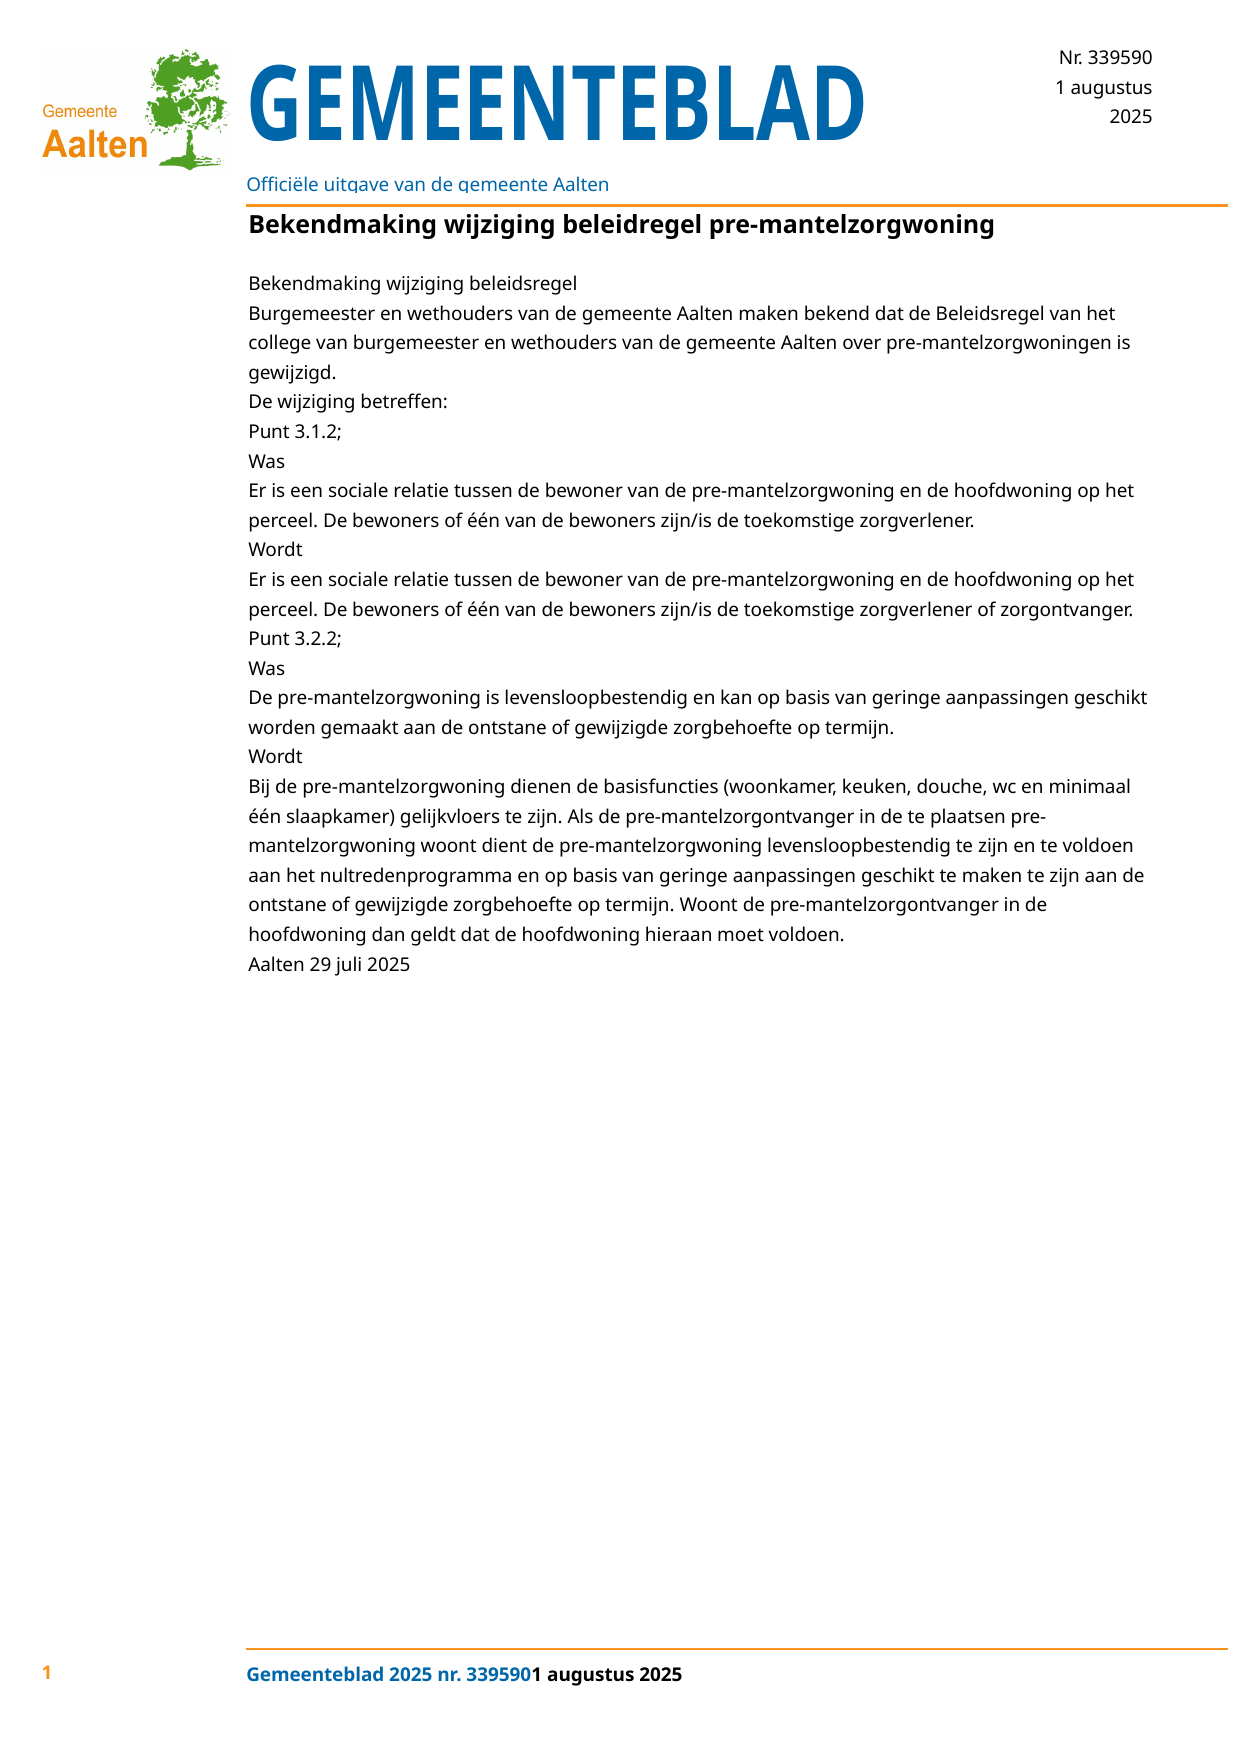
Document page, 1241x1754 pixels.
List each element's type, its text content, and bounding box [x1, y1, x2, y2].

text De pre-mantelzorgwoning is levensloopbestendig en kan op basis van geringe aanpassingen geschikt worden gemaakt aan de ontstane of gewijzigde zorgbehoefte op termijn. [248, 684, 1152, 740]
text Punt 3.2.2; [248, 625, 1152, 651]
text Burgemeester en wethouders van de gemeente Aalten maken bekend dat de Beleidsregel van het college van burgemeester en wethouders van de gemeente Aalten over pre-mantelzorgwoningen is gewijzigd. [248, 300, 1152, 385]
text Wordt [248, 537, 1152, 562]
text Er is een sociale relatie tussen de bewoner van de pre-mantelzorgwoning en de hoofdwoning op het perceel. De bewoners of één van de bewoners zijn/is de toekomstige zorgverlener. [248, 477, 1152, 533]
text Bekendmaking wijziging beleidregel pre-mantelzorgwoning [248, 207, 1152, 241]
picture [41, 47, 231, 172]
text Bekendmaking wijziging beleidsregel [248, 270, 1152, 296]
text Bij de pre-mantelzorgwoning dienen de basisfuncties (woonkamer, keuken, douche, wc en minimaal één slaapkamer) gelijkvloers te zijn. Als de pre-mantelzorgontvanger in de te plaatsen pre-mantelzorgwoning woont dient de pre-mantelzorgwoning levensloopbestendig te zijn en te voldoen aan het nultredenprogramma en op basis van geringe aanpassingen geschikt te maken te zijn aan de ontstane of gewijzigde zorgbehoefte op termijn. Woont de pre-mantelzorgontvanger in de hoofdwoning dan geldt dat de hoofdwoning hieraan moet voldoen. [248, 773, 1152, 947]
text Was [248, 655, 1152, 681]
text De wijziging betreffen: [248, 389, 1152, 414]
text Er is een sociale relatie tussen de bewoner van de pre-mantelzorgwoning en de hoofdwoning op het perceel. De bewoners of één van de bewoners zijn/is de toekomstige zorgverlener of zorgontvanger. [248, 566, 1152, 621]
text Aalten 29 juli 2025 [248, 951, 1152, 976]
text Punt 3.1.2; [248, 418, 1152, 444]
text Was [248, 448, 1152, 473]
text Wordt [248, 744, 1152, 769]
